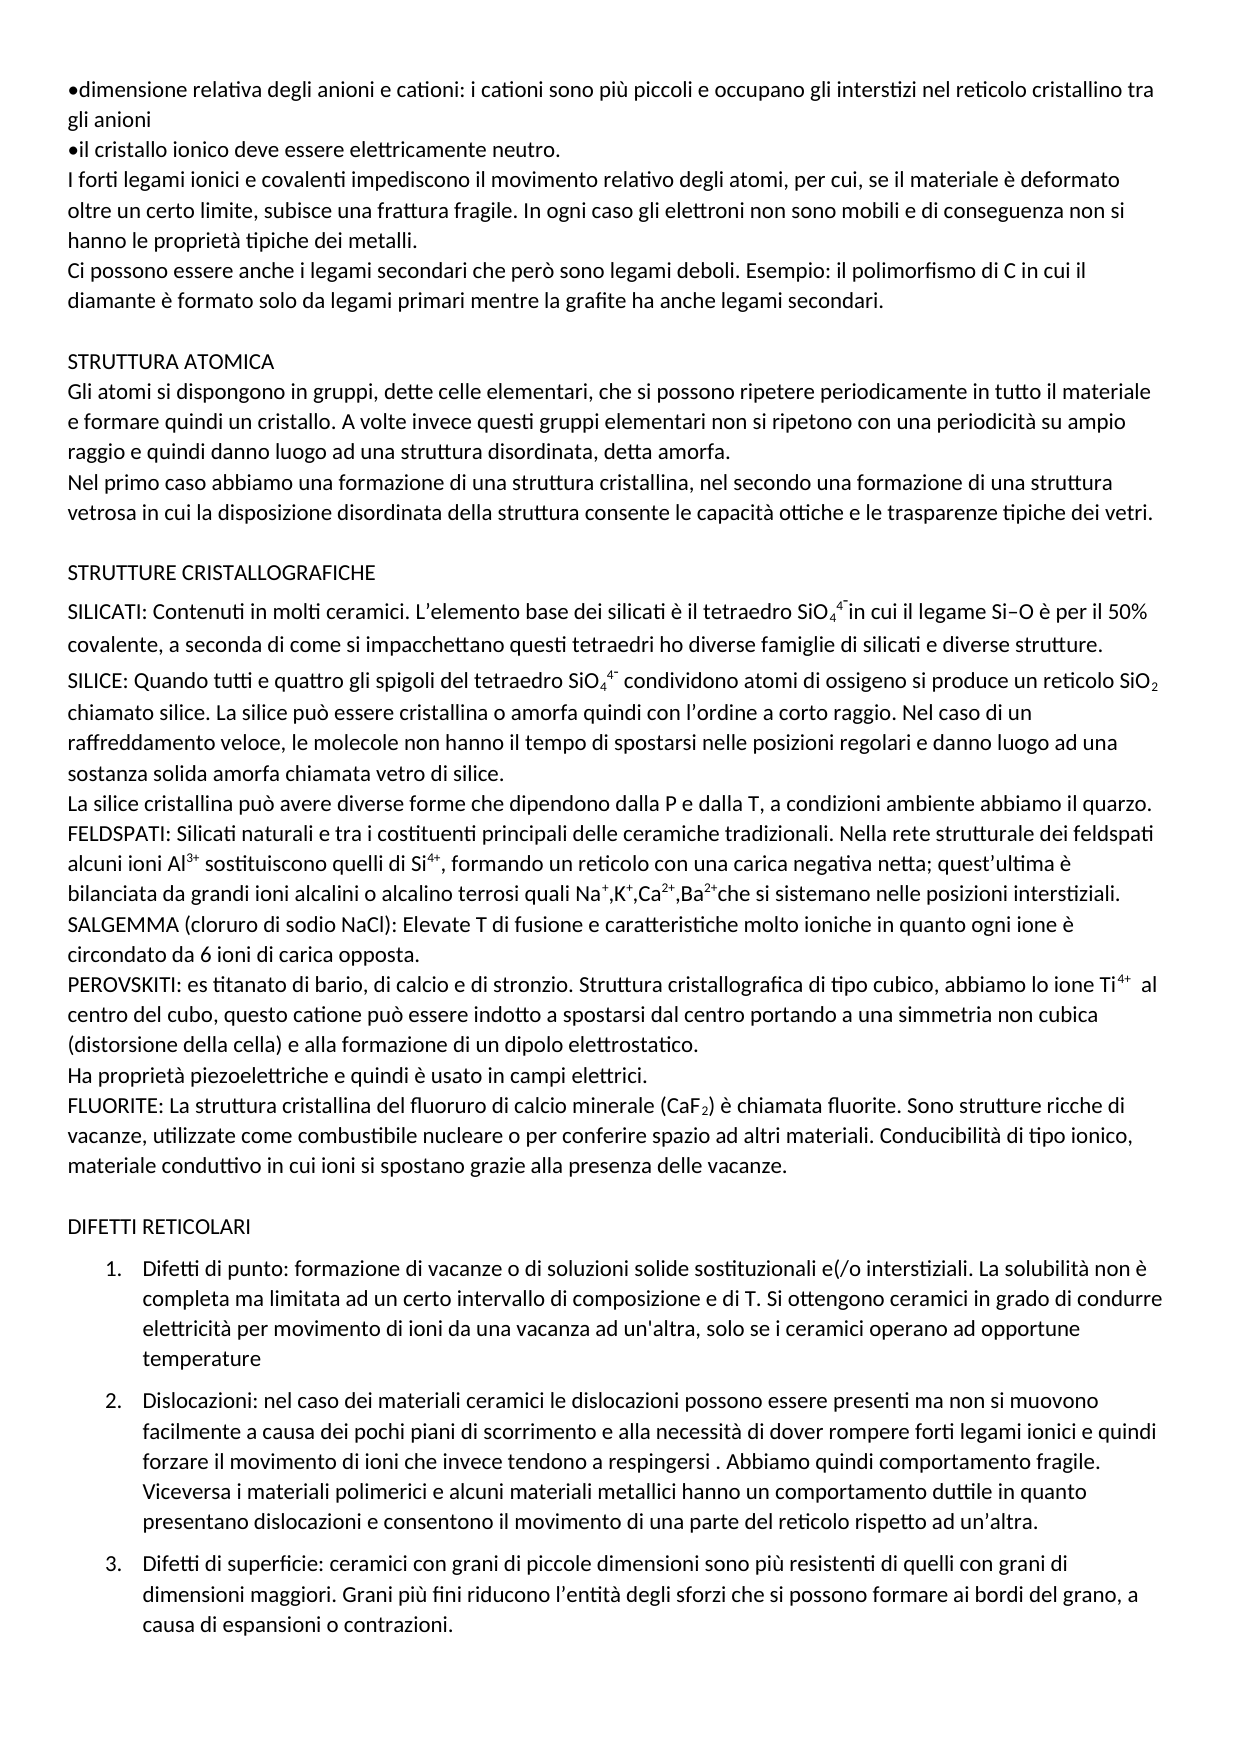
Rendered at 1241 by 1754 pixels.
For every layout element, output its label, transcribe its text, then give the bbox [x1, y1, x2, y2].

list Difetti di punto: formazione di vacanze o di soluzioni solide sostituzionali e(/o interstiziali. La solubilità non è completa ma limitata ad un certo intervallo di composizione e di T. Si ottengono ceramici in grado di condurre elettricità per movimento di ioni da una vacanza ad un'altra, solo se i ceramici operano ad opportune temperature [105, 1254, 1165, 1373]
list Dislocazioni: nel caso dei materiali ceramici le dislocazioni possono essere presenti ma non si muovono facilmente a causa dei pochi piani di scorrimento e alla necessità di dover rompere forti legami ionici e quindi forzare il movimento di ioni che invece tendono a respingersi . Abbiamo quindi comportamento fragile. Viceversa i materiali polimerici e alcuni materiali metallici hanno un comportamento duttile in quanto presentano dislocazioni e consentono il movimento di una parte del reticolo rispetto ad un’altra. [105, 1387, 1165, 1536]
list Difetti di superficie: ceramici con grani di piccole dimensioni sono più resistenti di quelli con grani di dimensioni maggiori. Grani più fini riducono l’entità degli sforzi che si possono formare ai bordi del grano, a causa di espansioni o contrazioni. [105, 1549, 1165, 1638]
text •dimensione relativa degli anioni e cationi: i cationi sono più piccoli e occupano gli interstizi nel reticolo cristallino tra gli anioni •il cristallo ionico deve essere elettricamente neutro. I forti legami ionici e covalenti impediscono il movimento relativo degli atomi, per cui, se il materiale è deformato oltre un certo limite, subisce una frattura fragile. In ogni caso gli elettroni non sono mobili e di conseguenza non si hanno le proprietà tipiche dei metalli. Ci possono essere anche i legami secondari che però sono legami deboli. Esempio: il polimorfismo di C in cui il diamante è formato solo da legami primari mentre la grafite ha anche legami secondari. STRUTTURA ATOMICA Gli atomi si dispongono in gruppi, dette celle elementari, che si possono ripetere periodicamente in tutto il materiale e formare quindi un cristallo. A volte invece questi gruppi elementari non si ripetono con una periodicità su ampio raggio e quindi danno luogo ad una struttura disordinata, detta amorfa. Nel primo caso abbiamo una formazione di una struttura cristallina, nel secondo una formazione di una struttura vetrosa in cui la disposizione disordinata della struttura consente le capacità ottiche e le trasparenze tipiche dei vetri. STRUTTURE CRISTALLOGRAFICHE SILICATI: Contenuti in molti ceramici. L’elemento base dei silicati è il tetraedro SiO44-in cui il legame Si–O è per il 50% covalente, a seconda di come si impacchettano questi tetraedri ho diverse famiglie di silicati e diverse strutture. SILICE: Quando tutti e quattro gli spigoli del tetraedro SiO44- condividono atomi di ossigeno si produce un reticolo SiO2 chiamato silice. La silice può essere cristallina o amorfa quindi con l’ordine a corto raggio. Nel caso di un raffreddamento veloce, le molecole non hanno il tempo di spostarsi nelle posizioni regolari e danno luogo ad una sostanza solida amorfa chiamata vetro di silice. La silice cristallina può avere diverse forme che dipendono dalla P e dalla T, a condizioni ambiente abbiamo il quarzo. FELDSPATI: Silicati naturali e tra i costituenti principali delle ceramiche tradizionali. Nella rete strutturale dei feldspati alcuni ioni Al3+ sostituiscono quelli di Si4+, formando un reticolo con una carica negativa netta; quest’ultima è bilanciata da grandi ioni alcalini o alcalino terrosi quali Na+,K+,Ca2+,Ba2+che si sistemano nelle posizioni interstiziali. SALGEMMA (cloruro di sodio NaCl): Elevate T di fusione e caratteristiche molto ioniche in quanto ogni ione è circondato da 6 ioni di carica opposta. PEROVSKITI: es titanato di bario, di calcio e di stronzio. Struttura cristallografica di tipo cubico, abbiamo lo ione Ti4+ al centro del cubo, questo catione può essere indotto a spostarsi dal centro portando a una simmetria non cubica (distorsione della cella) e alla formazione di un dipolo elettrostatico. Ha proprietà piezoelettriche e quindi è usato in campi elettrici. FLUORITE: La struttura cristallina del fluoruro di calcio minerale (CaF2) è chiamata fluorite. Sono strutture ricche di vacanze, utilizzate come combustibile nucleare o per conferire spazio ad altri materiali. Conducibilità di tipo ionico, materiale conduttivo in cui ioni si spostano grazie alla presenza delle vacanze. DIFETTI RETICOLARI [67, 75, 1165, 1240]
